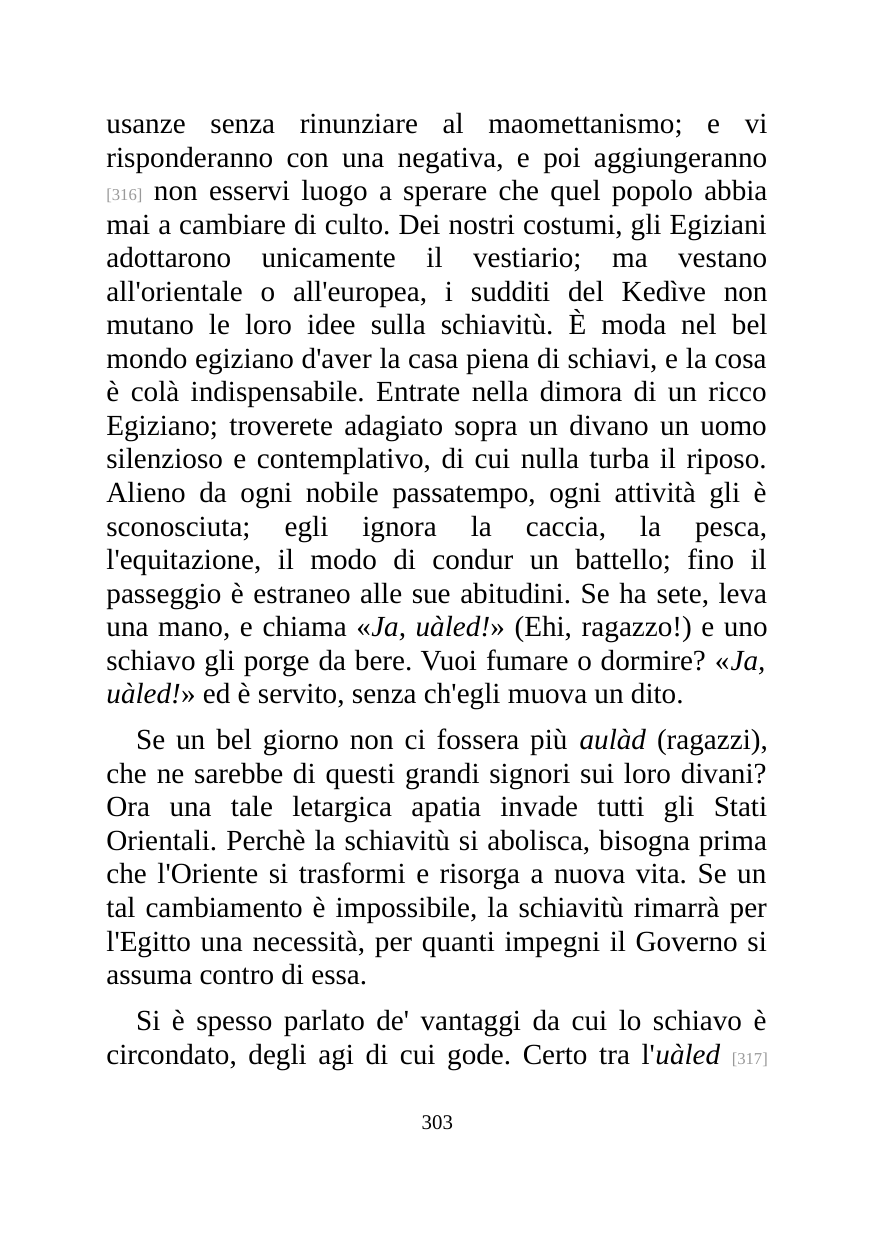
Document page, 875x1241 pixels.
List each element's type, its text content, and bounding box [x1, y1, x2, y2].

text usanze senza rinunziare al maomettanismo; e vi risponderanno con una negativa, e poi aggiungeranno [316] non esservi luogo a sperare che quel popolo abbia mai a cambiare di culto. Dei nostri costumi, gli Egiziani adottarono unicamente il vestiario; ma vestano all'orientale o all'europea, i sudditi del Kedìve non mutano le loro idee sulla schiavitù. È moda nel bel mondo egiziano d'aver la casa piena di schiavi, e la cosa è colà indispensabile. Entrate nella dimora di un ricco Egiziano; troverete adagiato sopra un divano un uomo silenzioso e contemplativo, di cui nulla turba il riposo. Alieno da ogni nobile passatempo, ogni attività gli è sconosciuta; egli ignora la caccia, la pesca, l'equitazione, il modo di condur un battello; fino il passeggio è estraneo alle sue abitudini. Se ha sete, leva una mano, e chiama «Ja, uàled!» (Ehi, ragazzo!) e uno schiavo gli porge da bere. Vuoi fumare o dormire? «Ja, uàled!» ed è servito, senza ch'egli muova un dito. [106, 106, 768, 710]
text Se un bel giorno non ci fossera più aulàd (ragazzi), che ne sarebbe di questi grandi signori sui loro divani? Ora una tale letargica apatia invade tutti gli Stati Orientali. Perchè la schiavitù si abolisca, bisogna prima che l'Oriente si trasformi e risorga a nuova vita. Se un tal cambiamento è impossibile, la schiavitù rimarrà per l'Egitto una necessità, per quanti impegni il Governo si assuma contro di essa. [106, 722, 768, 991]
text Si è spesso parlato de' vantaggi da cui lo schiavo è circondato, degli agi di cui gode. Certo tra l'uàled [317] [106, 1003, 768, 1070]
